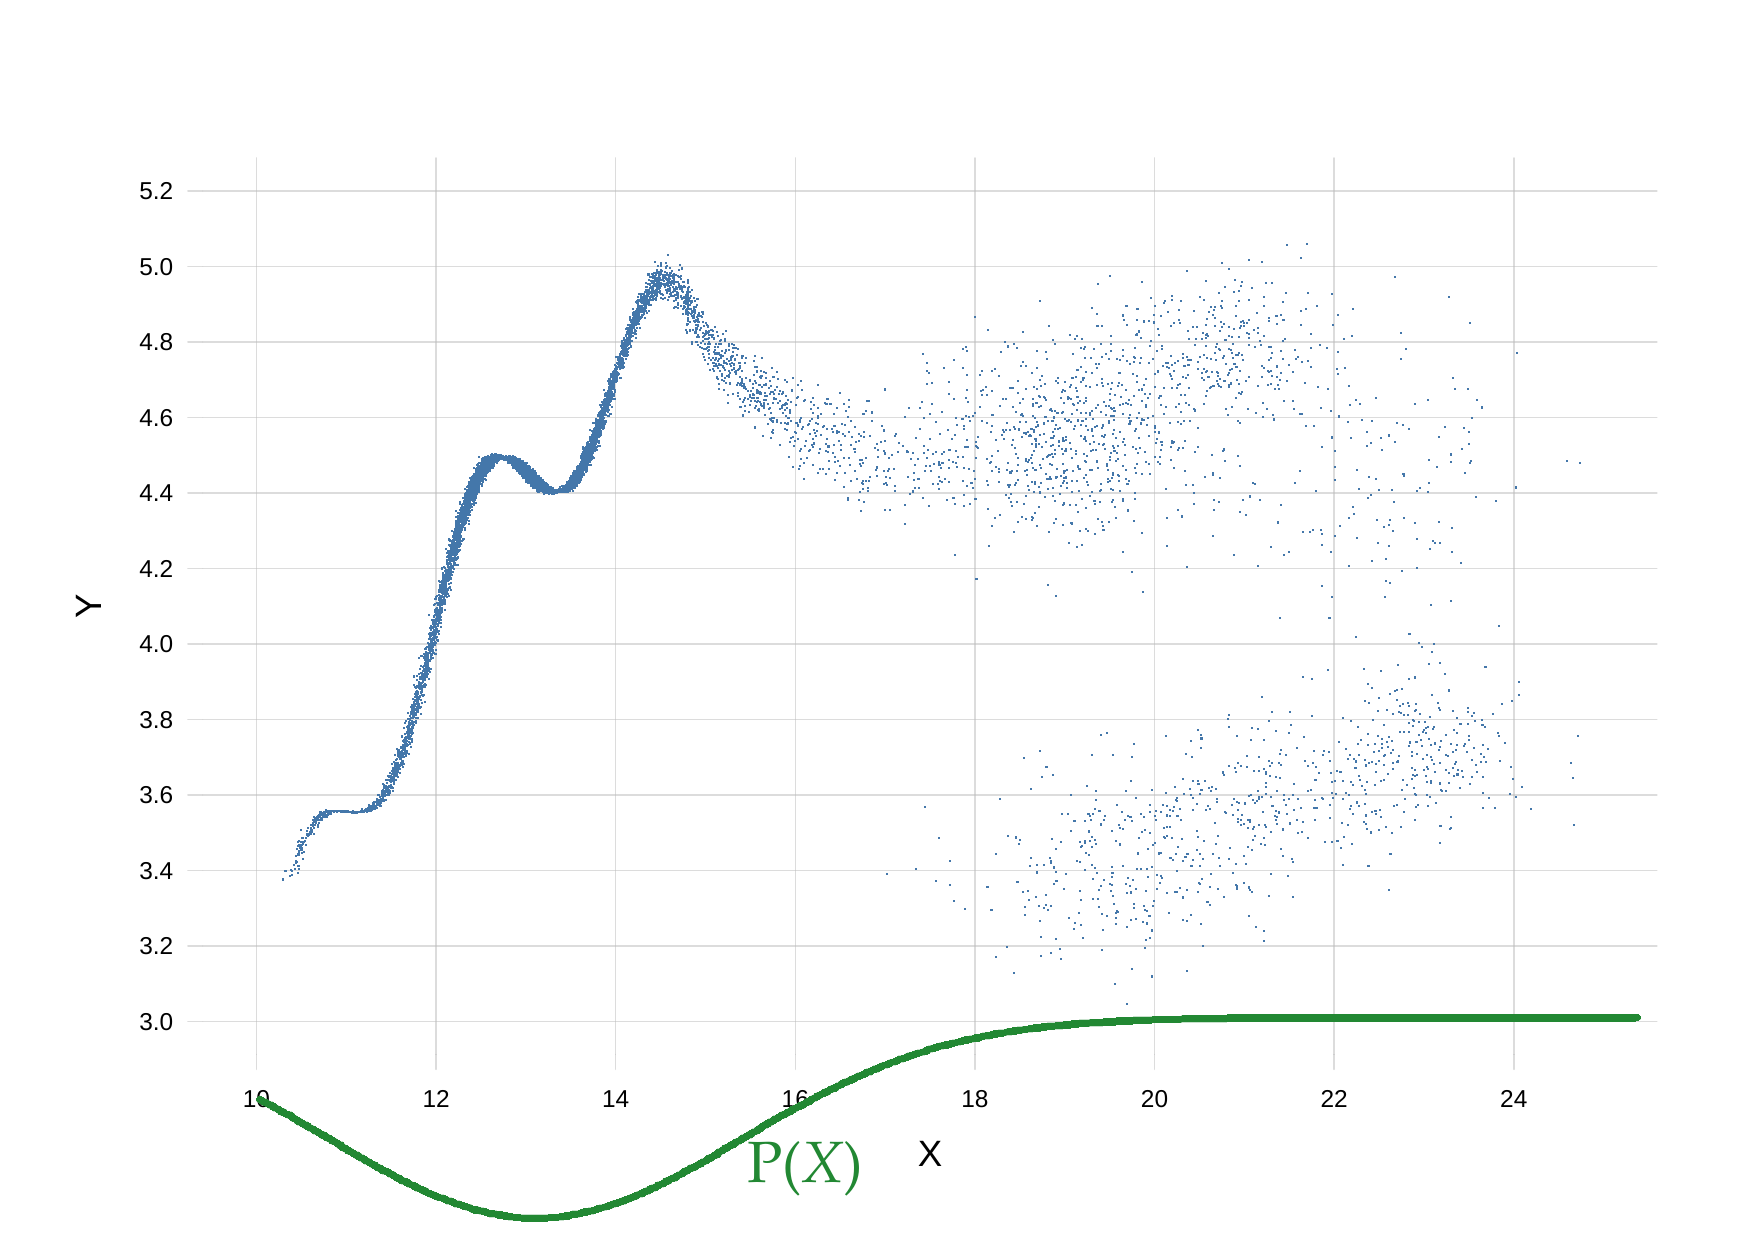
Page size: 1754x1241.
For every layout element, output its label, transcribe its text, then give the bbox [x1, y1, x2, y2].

picture [38, 4, 1751, 1235]
text_box P(X) [732, 1131, 879, 1206]
